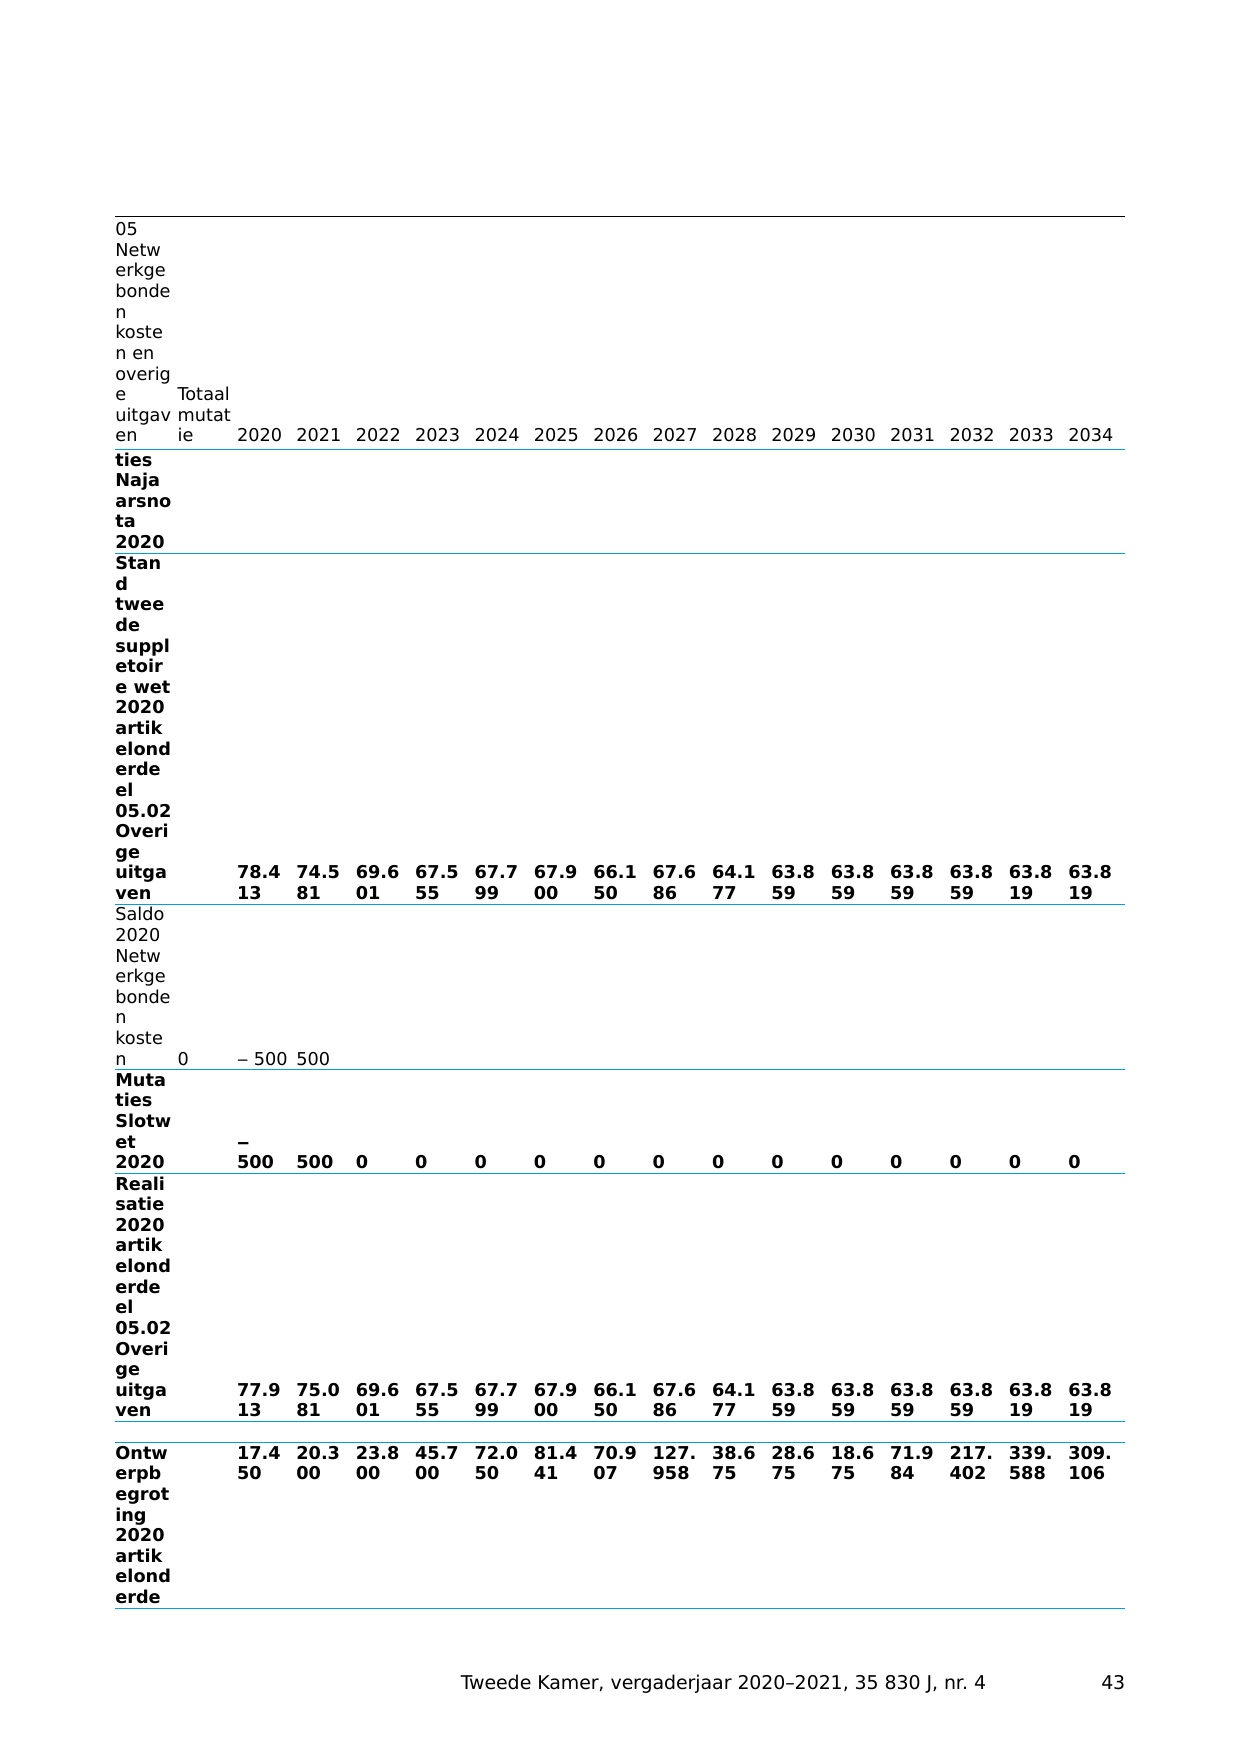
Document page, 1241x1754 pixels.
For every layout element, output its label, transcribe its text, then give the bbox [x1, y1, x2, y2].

table_cell [531, 905, 590, 1069]
table_cell ‒ 500 [234, 905, 293, 1069]
table_cell 500 [293, 905, 353, 1069]
table_cell 64.177 [709, 1174, 768, 1421]
table_header Tabel 5 [115, 191, 1125, 216]
table_cell [768, 905, 828, 1069]
table_cell 77.913 [234, 1174, 293, 1421]
table_cell [887, 905, 946, 1069]
table_cell [887, 450, 946, 553]
table_cell 2022 [353, 217, 412, 449]
table_cell 63.819 [1006, 1174, 1065, 1421]
table_cell 2029 [768, 217, 828, 449]
table_cell 63.859 [768, 554, 828, 904]
table_cell Realisatie 2020 artikelonderdeel 05.02 Overige uitgaven [115, 1174, 174, 1421]
table_cell 63.819 [1065, 1174, 1125, 1421]
table_cell 67.799 [471, 554, 531, 904]
table_cell 63.819 [1065, 554, 1125, 904]
table_cell [650, 450, 709, 553]
table_cell [709, 450, 768, 553]
table_cell 0 [828, 1070, 887, 1173]
table_cell 0 [1065, 1070, 1125, 1173]
table_cell 63.859 [828, 1174, 887, 1421]
table_cell 217.402 [946, 1443, 1006, 1608]
table_cell [1006, 905, 1065, 1069]
table_cell [175, 1174, 234, 1421]
table_cell 74.581 [293, 554, 353, 904]
table_cell 23.800 [353, 1443, 412, 1608]
table_cell 67.686 [650, 1174, 709, 1421]
table_cell 67.900 [531, 1174, 590, 1421]
table_cell 0 [471, 1070, 531, 1173]
table_cell 20.300 [293, 1443, 353, 1608]
table_cell [946, 450, 1006, 553]
table_cell 63.859 [887, 554, 946, 904]
table_cell 339.588 [1006, 1443, 1065, 1608]
table_cell Mutaties Slotwet 2020 [115, 1070, 174, 1173]
table_cell 2025 [531, 217, 590, 449]
table_cell [412, 905, 471, 1069]
table_cell [768, 1422, 828, 1442]
table_cell 0 [412, 1070, 471, 1173]
table_cell 63.859 [946, 554, 1006, 904]
table_cell [1065, 905, 1125, 1069]
table_cell [353, 1422, 412, 1442]
table_cell [412, 1422, 471, 1442]
table_cell 2028 [709, 217, 768, 449]
table_cell [590, 905, 649, 1069]
table_cell [650, 1422, 709, 1442]
table_cell 0 [353, 1070, 412, 1173]
table_cell [175, 1443, 234, 1608]
table_cell 2021 [293, 217, 353, 449]
table_cell [828, 450, 887, 553]
table_cell 67.555 [412, 554, 471, 904]
table_cell 63.859 [768, 1174, 828, 1421]
table_cell Stand tweede suppletoire wet 2020 artikelonderdeel 05.02 Overige uitgaven [115, 554, 174, 904]
table_cell Saldo 2020 Netwerkgebonden kosten [115, 905, 174, 1069]
table_cell Ontwerpbegroting 2020 artikelonderde [115, 1443, 174, 1608]
table_cell 2030 [828, 217, 887, 449]
table_cell 500 [293, 1070, 353, 1173]
table_cell [412, 450, 471, 553]
table_cell ‒ 500 [234, 1070, 293, 1173]
table_cell 63.859 [887, 1174, 946, 1421]
table_cell 70.907 [590, 1443, 649, 1608]
table_cell [353, 905, 412, 1069]
table_cell [175, 1070, 234, 1173]
table_cell [175, 1422, 234, 1442]
table_cell 69.601 [353, 554, 412, 904]
table_cell 17.450 [234, 1443, 293, 1608]
table_cell [1006, 1422, 1065, 1442]
table_cell 2031 [887, 217, 946, 449]
table_cell 127.958 [650, 1443, 709, 1608]
table_cell 309.106 [1065, 1443, 1125, 1608]
table_cell [353, 450, 412, 553]
table_cell 69.601 [353, 1174, 412, 1421]
table_cell 18.675 [828, 1443, 887, 1608]
table_cell 0 [887, 1070, 946, 1173]
table_cell [946, 905, 1006, 1069]
table_cell [293, 450, 353, 553]
table_cell 28.675 [768, 1443, 828, 1608]
table_cell ties Najaarsnota 2020 [115, 450, 174, 553]
table_cell 67.799 [471, 1174, 531, 1421]
table_cell 2020 [234, 217, 293, 449]
table_cell 63.819 [1006, 554, 1065, 904]
table_cell 67.686 [650, 554, 709, 904]
table_cell 0 [709, 1070, 768, 1173]
table_cell 2032 [946, 217, 1006, 449]
table_cell [293, 1422, 353, 1442]
table_cell [768, 450, 828, 553]
table_cell 66.150 [590, 1174, 649, 1421]
table_cell [828, 1422, 887, 1442]
table_cell [175, 554, 234, 904]
table_cell [1065, 1422, 1125, 1442]
table_cell [709, 905, 768, 1069]
table_cell [471, 450, 531, 553]
table_cell Totaal mutatie [175, 217, 234, 449]
table_cell 71.984 [887, 1443, 946, 1608]
table_cell 67.900 [531, 554, 590, 904]
table_cell 75.081 [293, 1174, 353, 1421]
table_cell [531, 1422, 590, 1442]
table_cell [234, 1422, 293, 1442]
table_cell 2034 [1065, 217, 1125, 449]
table_cell [471, 1422, 531, 1442]
table_cell [887, 1422, 946, 1442]
table_cell 2023 [412, 217, 471, 449]
table_cell [234, 450, 293, 553]
table_cell 63.859 [828, 554, 887, 904]
table_cell 2026 [590, 217, 649, 449]
table_cell 66.150 [590, 554, 649, 904]
table_cell 78.413 [234, 554, 293, 904]
table_cell 38.675 [709, 1443, 768, 1608]
table_cell 0 [650, 1070, 709, 1173]
table_cell [1065, 450, 1125, 553]
table_cell [650, 905, 709, 1069]
table_cell 05 Netwerkgebonden kosten en overige uitgaven [115, 217, 174, 449]
table_cell [946, 1422, 1006, 1442]
table_cell [531, 450, 590, 553]
table_cell 45.700 [412, 1443, 471, 1608]
table_cell [590, 450, 649, 553]
table_cell 64.177 [709, 554, 768, 904]
table_cell 0 [531, 1070, 590, 1173]
table_cell 0 [1006, 1070, 1065, 1173]
table_cell 2024 [471, 217, 531, 449]
table_cell 0 [946, 1070, 1006, 1173]
table_cell [1006, 450, 1065, 553]
table_cell 2027 [650, 217, 709, 449]
table_cell [471, 905, 531, 1069]
table_cell 63.859 [946, 1174, 1006, 1421]
table_cell [175, 450, 234, 553]
table_cell 67.555 [412, 1174, 471, 1421]
table_cell [590, 1422, 649, 1442]
table_cell [709, 1422, 768, 1442]
table_cell 72.050 [471, 1443, 531, 1608]
table_cell 0 [768, 1070, 828, 1173]
table_cell 0 [175, 905, 234, 1069]
table_cell 81.441 [531, 1443, 590, 1608]
table_cell 2033 [1006, 217, 1065, 449]
table_cell 0 [590, 1070, 649, 1173]
table_cell [828, 905, 887, 1069]
table_cell [115, 1422, 174, 1442]
